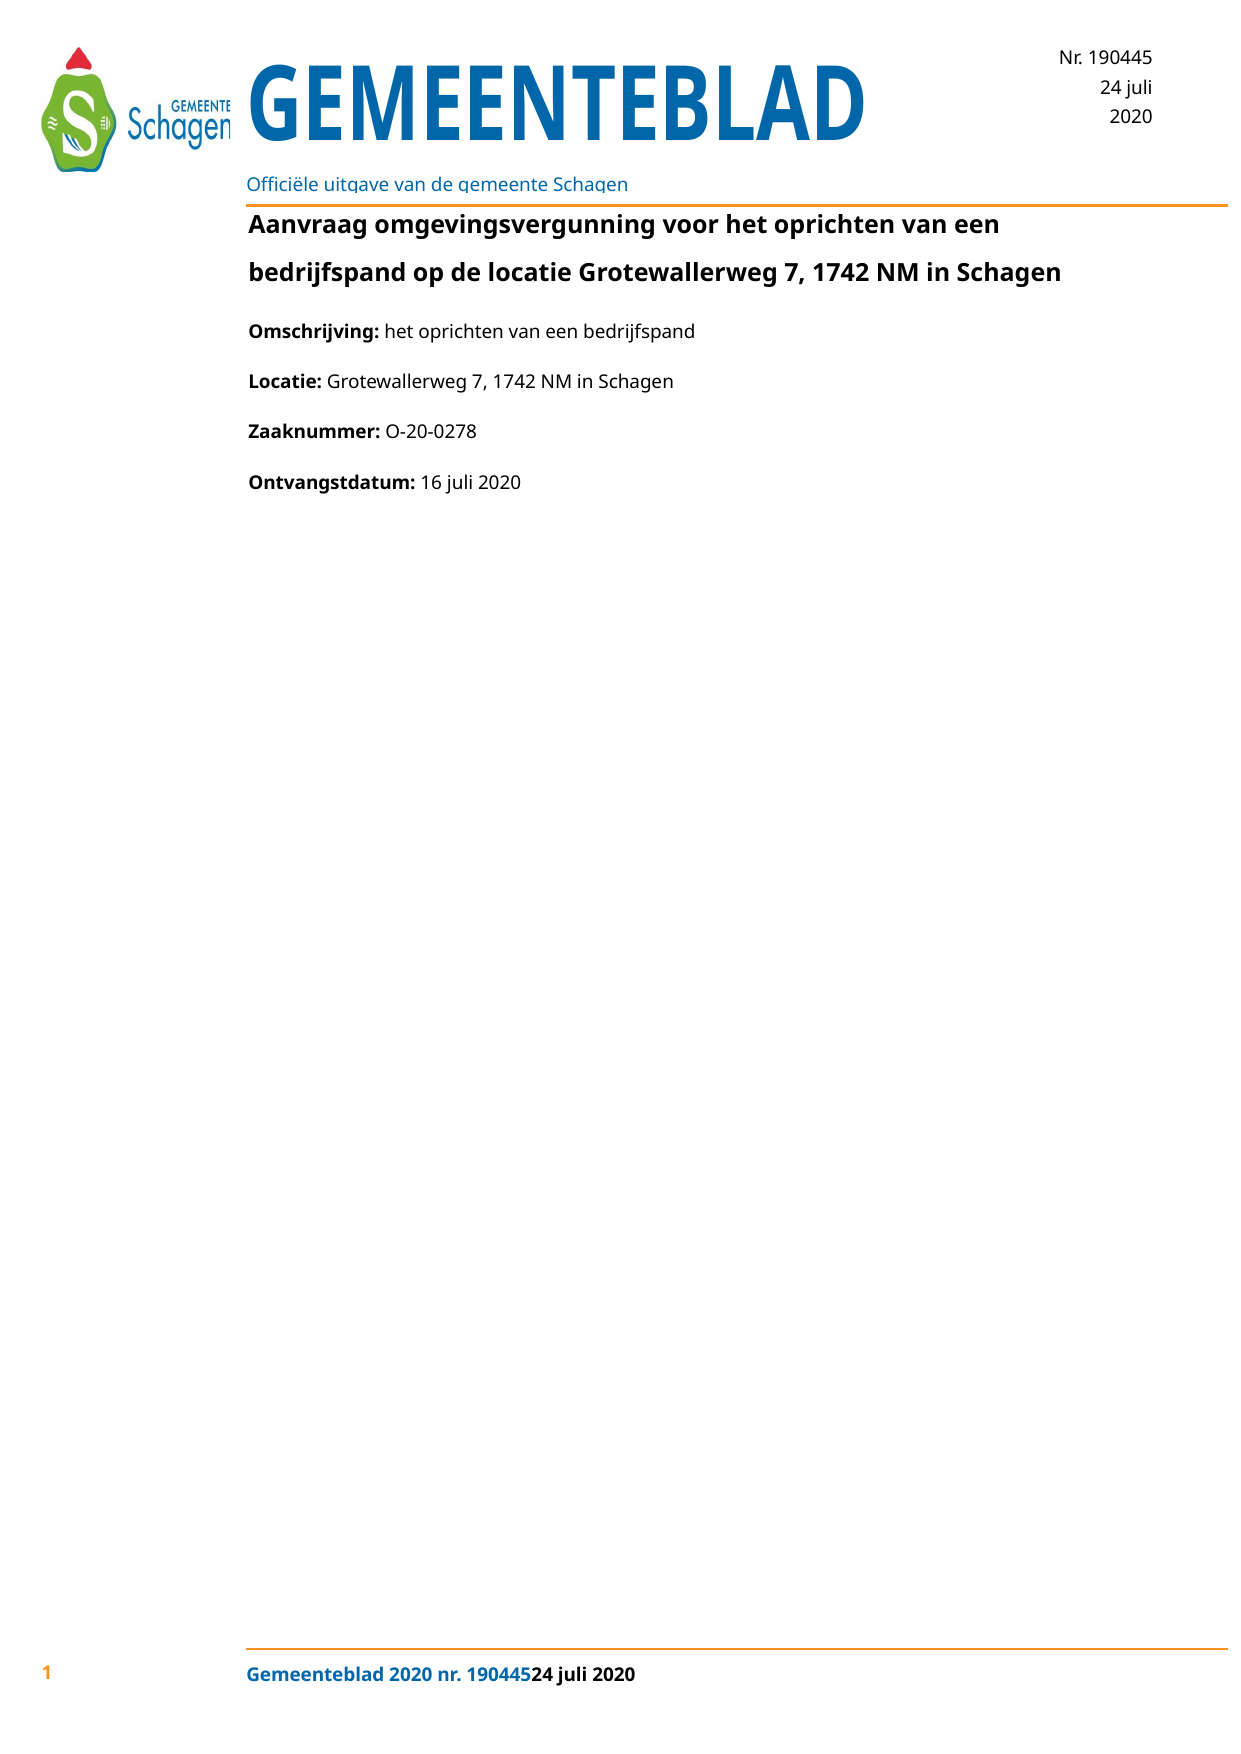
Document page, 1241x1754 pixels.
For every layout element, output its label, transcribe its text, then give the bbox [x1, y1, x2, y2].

text Zaaknummer: O-20-0278 [248, 419, 1152, 444]
text Ontvangstdatum: 16 juli 2020 [248, 469, 1152, 495]
text Aanvraag omgevingsvergunning voor het oprichten van een bedrijfspand op de locatie Grotewallerweg 7, 1742 NM in Schagen [248, 207, 1152, 288]
text Omschrijving: het oprichten van een bedrijfspand [248, 318, 1152, 344]
picture [41, 47, 231, 172]
text Locatie: Grotewallerweg 7, 1742 NM in Schagen [248, 368, 1152, 394]
